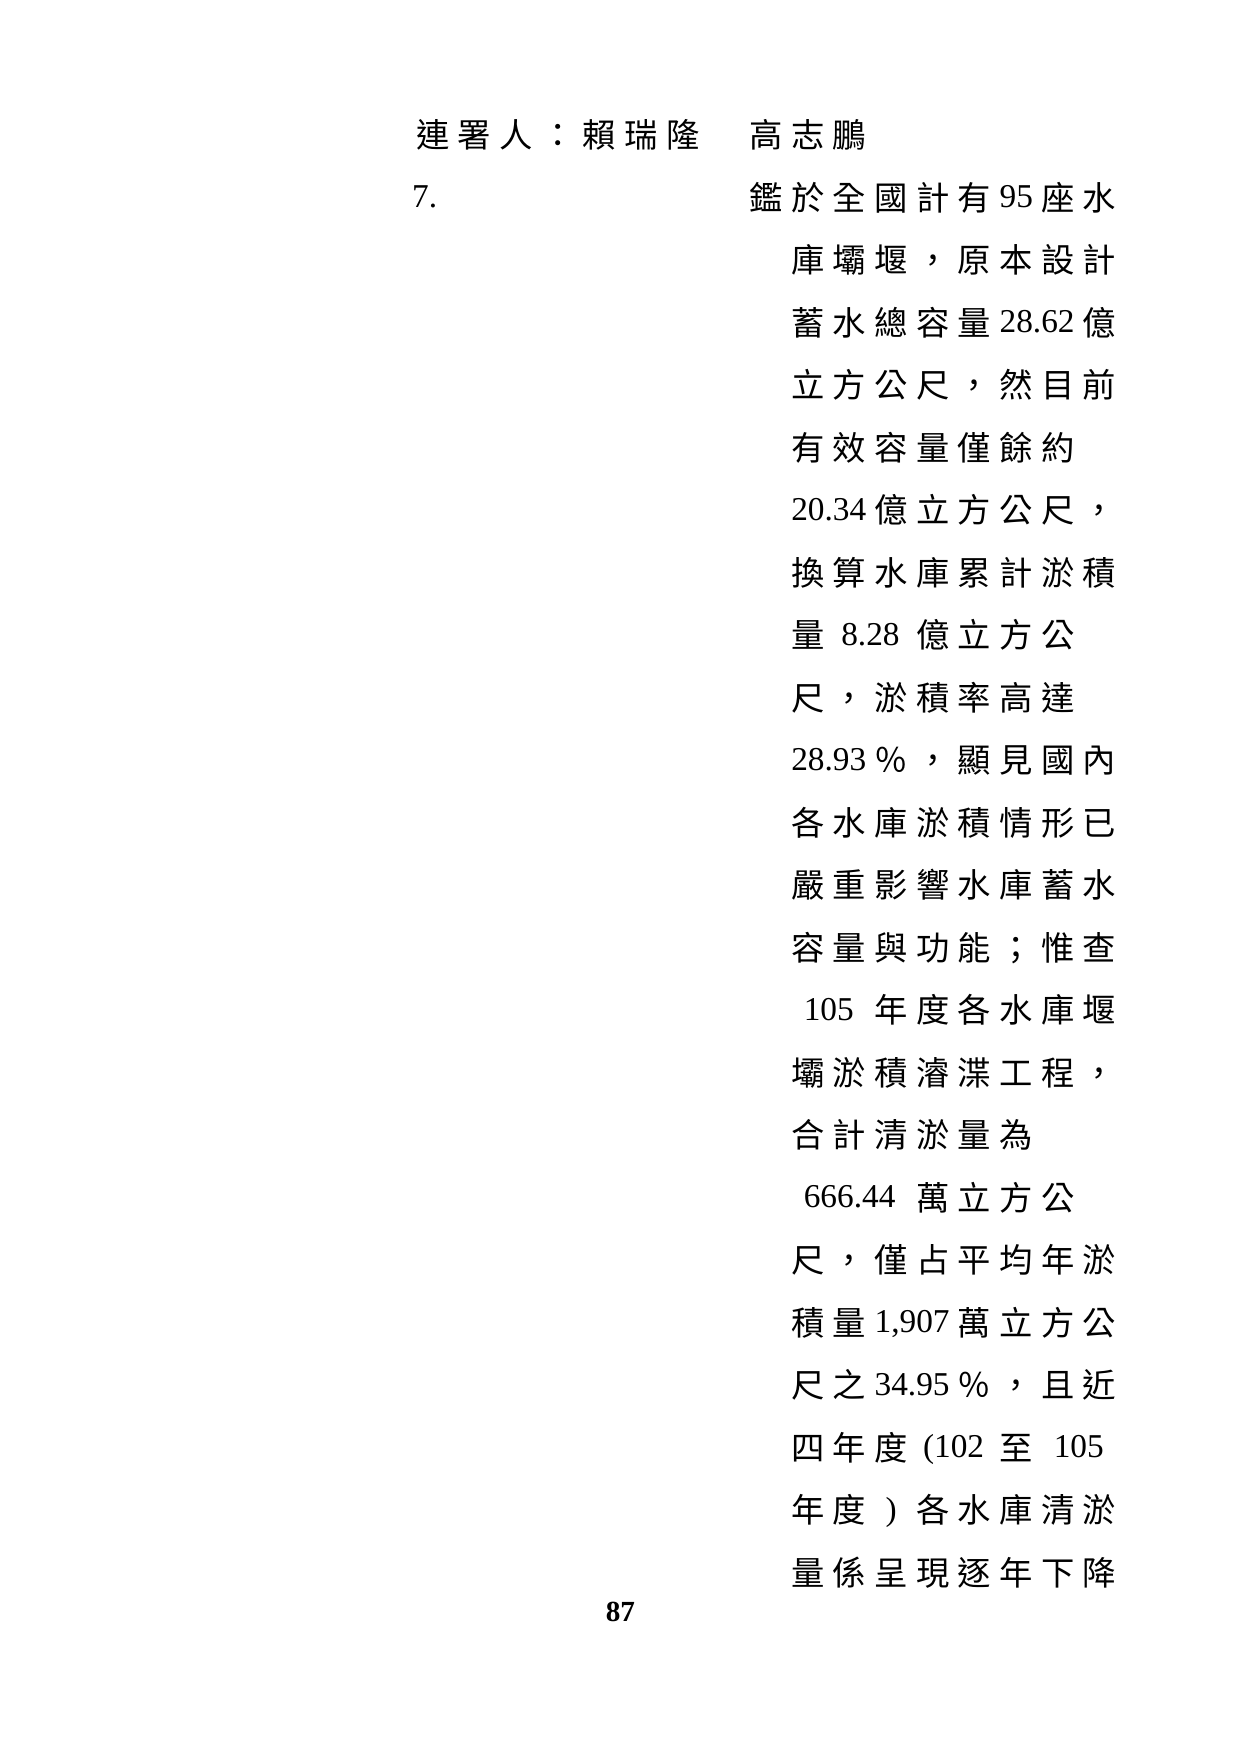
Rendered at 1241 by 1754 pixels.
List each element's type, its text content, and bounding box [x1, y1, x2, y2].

text 連署人：賴瑞隆 高志鵬 [397, 92, 1016, 154]
list 鑑於全國計有95座水庫壩堰，原本設計蓄水總容量28.62億立方公尺，然目前有效容量僅餘約20.34億立方公尺，換算水庫累計淤積量8.28億立方公尺，淤積率高達28.93％，顯見國內各水庫淤積情形已嚴重影響水庫蓄水容量與功能；惟查105年度各水庫堰壩淤積濬渫工程，合計清淤量為666.44萬立方公尺，僅占平均年淤積量1,907萬立方公尺之34.95％，且近四年度(102至105年度)各水庫清淤量係呈現逐年下降 [409, 154, 1120, 1592]
